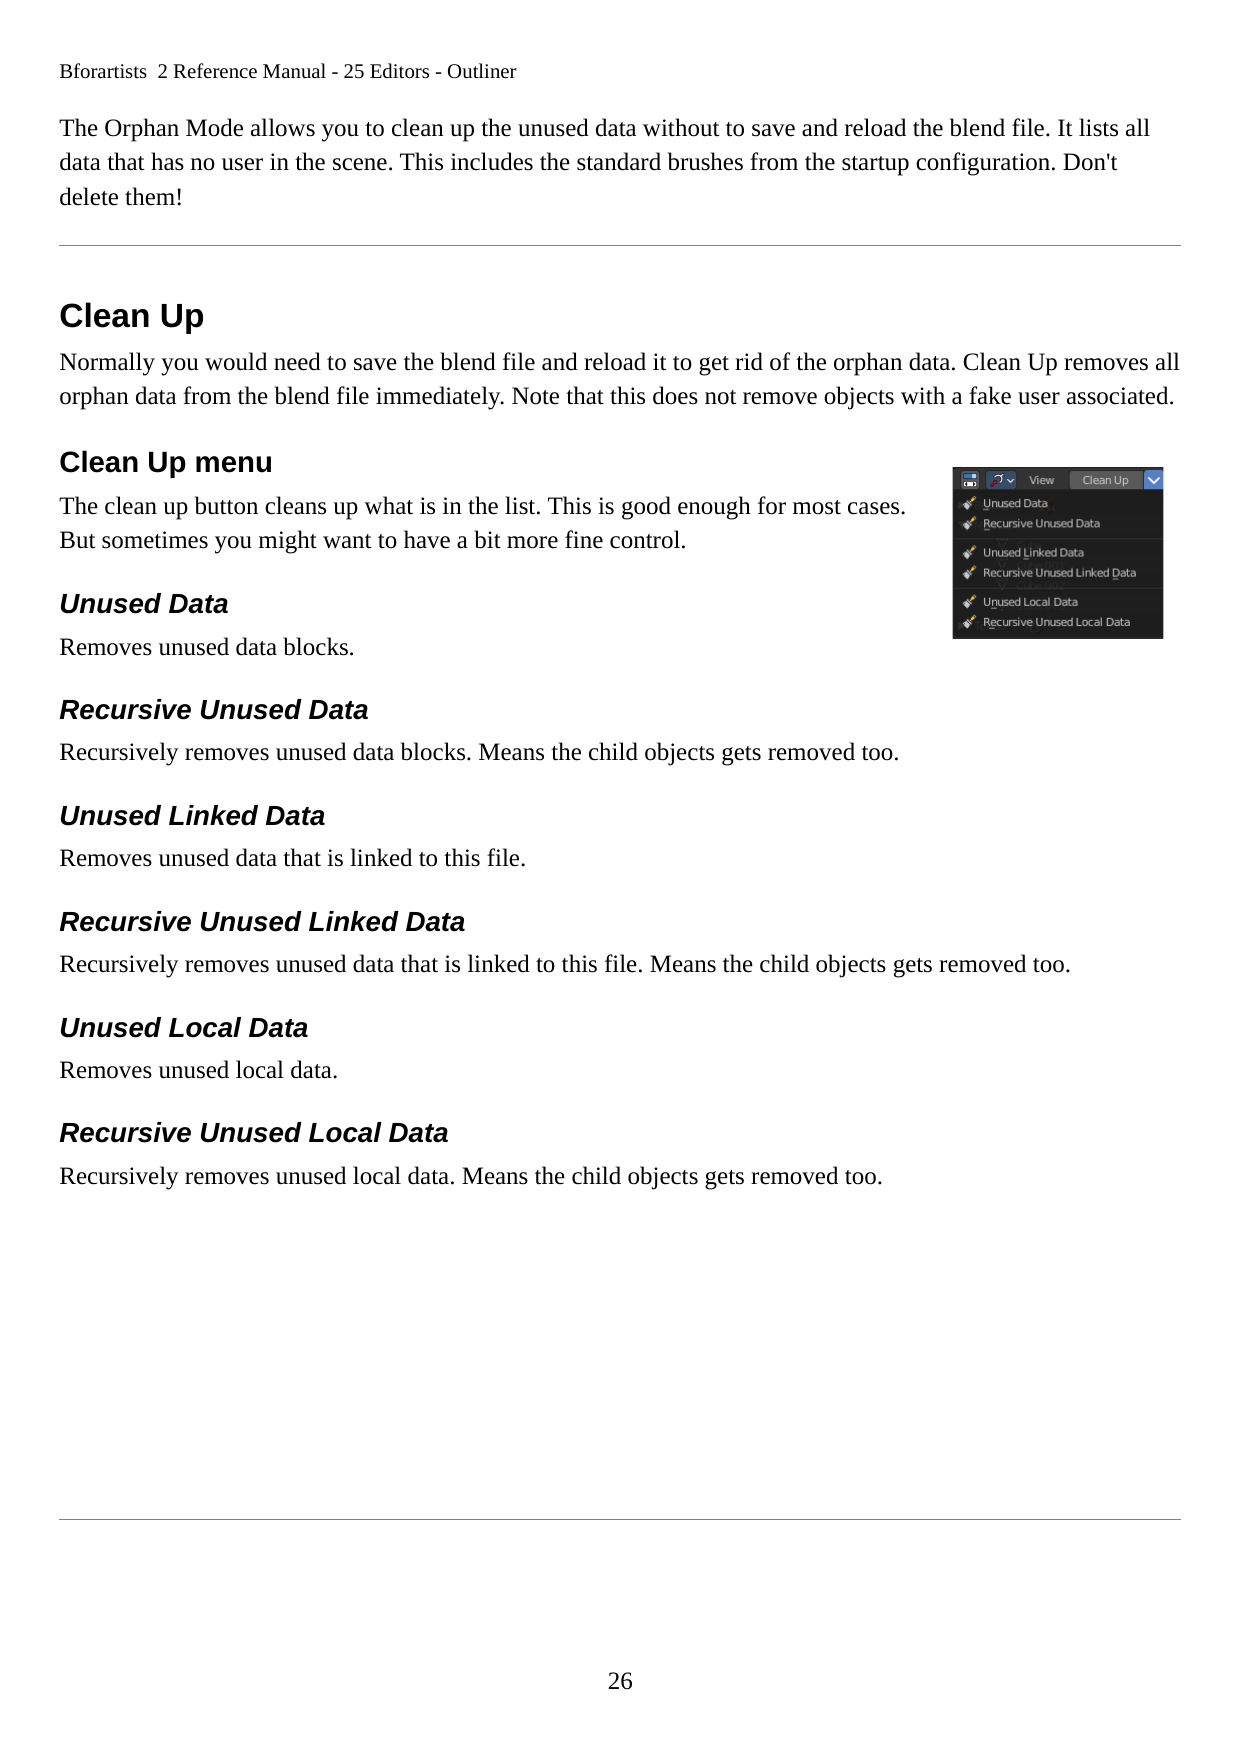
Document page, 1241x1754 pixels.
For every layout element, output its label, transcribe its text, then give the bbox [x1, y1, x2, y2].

subtitle Unused Linked Data [59, 799, 1181, 831]
text Removes unused data blocks. [59, 632, 1181, 660]
text Recursively removes unused local data. Means the child objects gets removed too. [59, 1161, 1181, 1190]
subtitle Unused Local Data [59, 1011, 1181, 1043]
text The Orphan Mode allows you to clean up the unused data without to save and reload the blend file. It lists all data that has no user in the scene. This includes the standard brushes from the startup configuration. Don't delete them! [59, 113, 1181, 210]
subtitle Unused Data [59, 587, 952, 619]
text Removes unused data that is linked to this file. [59, 843, 1181, 872]
subtitle Recursive Unused Local Data [59, 1117, 1181, 1149]
text The clean up button cleans up what is in the list. This is good enough for most cases. But sometimes you might want to have a bit more fine control. [59, 491, 952, 554]
subtitle Clean Up [59, 296, 1181, 334]
subtitle [1164, 587, 1181, 619]
text Recursively removes unused data that is linked to this file. Means the child objects gets removed too. [59, 949, 1181, 978]
text Normally you would need to save the blend file and reload it to get rid of the orphan data. Clean Up removes all orphan data from the blend file immediately. Note that this does not remove objects with a fake user associated. [59, 347, 1181, 410]
text Recursively removes unused data blocks. Means the child objects gets removed too. [59, 737, 1181, 766]
subtitle Clean Up menu [59, 445, 1181, 479]
text Removes unused local data. [59, 1055, 1181, 1084]
subtitle Recursive Unused Data [59, 693, 1181, 725]
picture [952, 467, 1164, 639]
subtitle Recursive Unused Linked Data [59, 905, 1181, 937]
